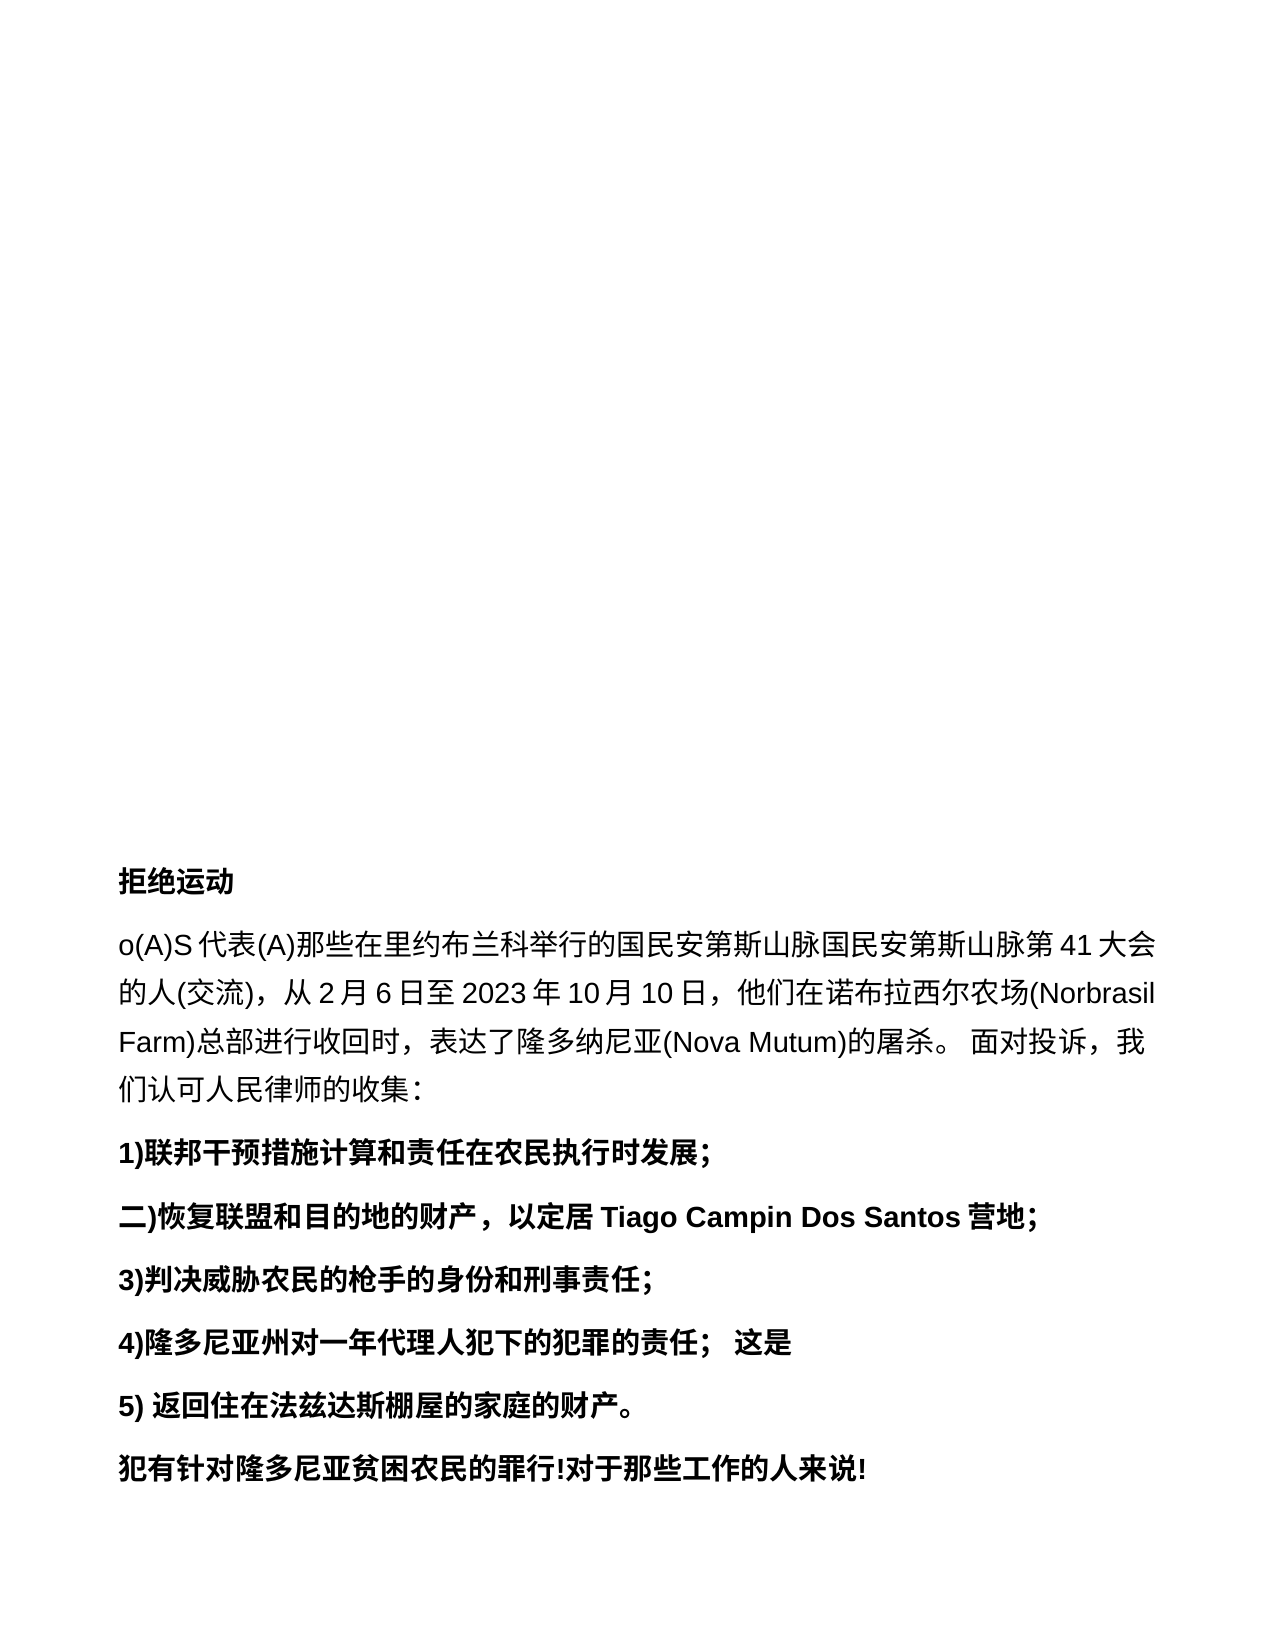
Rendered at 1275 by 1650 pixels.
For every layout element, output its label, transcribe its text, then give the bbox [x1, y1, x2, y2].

text 犯有针对隆多尼亚贫困农民的罪行!对于那些工作的人来说! [118, 1446, 1157, 1488]
text 5) 返回住在法兹达斯棚屋的家庭的财产。 [118, 1383, 1157, 1425]
text 4)隆多尼亚州对一年代理人犯下的犯罪的责任； 这是 [118, 1319, 1157, 1362]
text o(A)S代表(A)那些在里约布兰科举行的国民安第斯山脉国民安第斯山脉第41大会的人(交流)，从2月6日至2023年10月10日，他们在诺布拉西尔农场(Norbrasil Farm)总部进行收回时，表达了隆多纳尼亚(Nova Mutum)的屠杀。 面对投诉，我们认可人民律师的收集： [118, 921, 1157, 1109]
text 1)联邦干预措施计算和责任在农民执行时发展； [118, 1130, 1157, 1172]
text 3)判决威胁农民的枪手的身份和刑事责任； [118, 1256, 1157, 1299]
text 拒绝运动 [118, 118, 1157, 901]
text 二)恢复联盟和目的地的财产，以定居Tiago Campin Dos Santos营地； [118, 1193, 1157, 1236]
